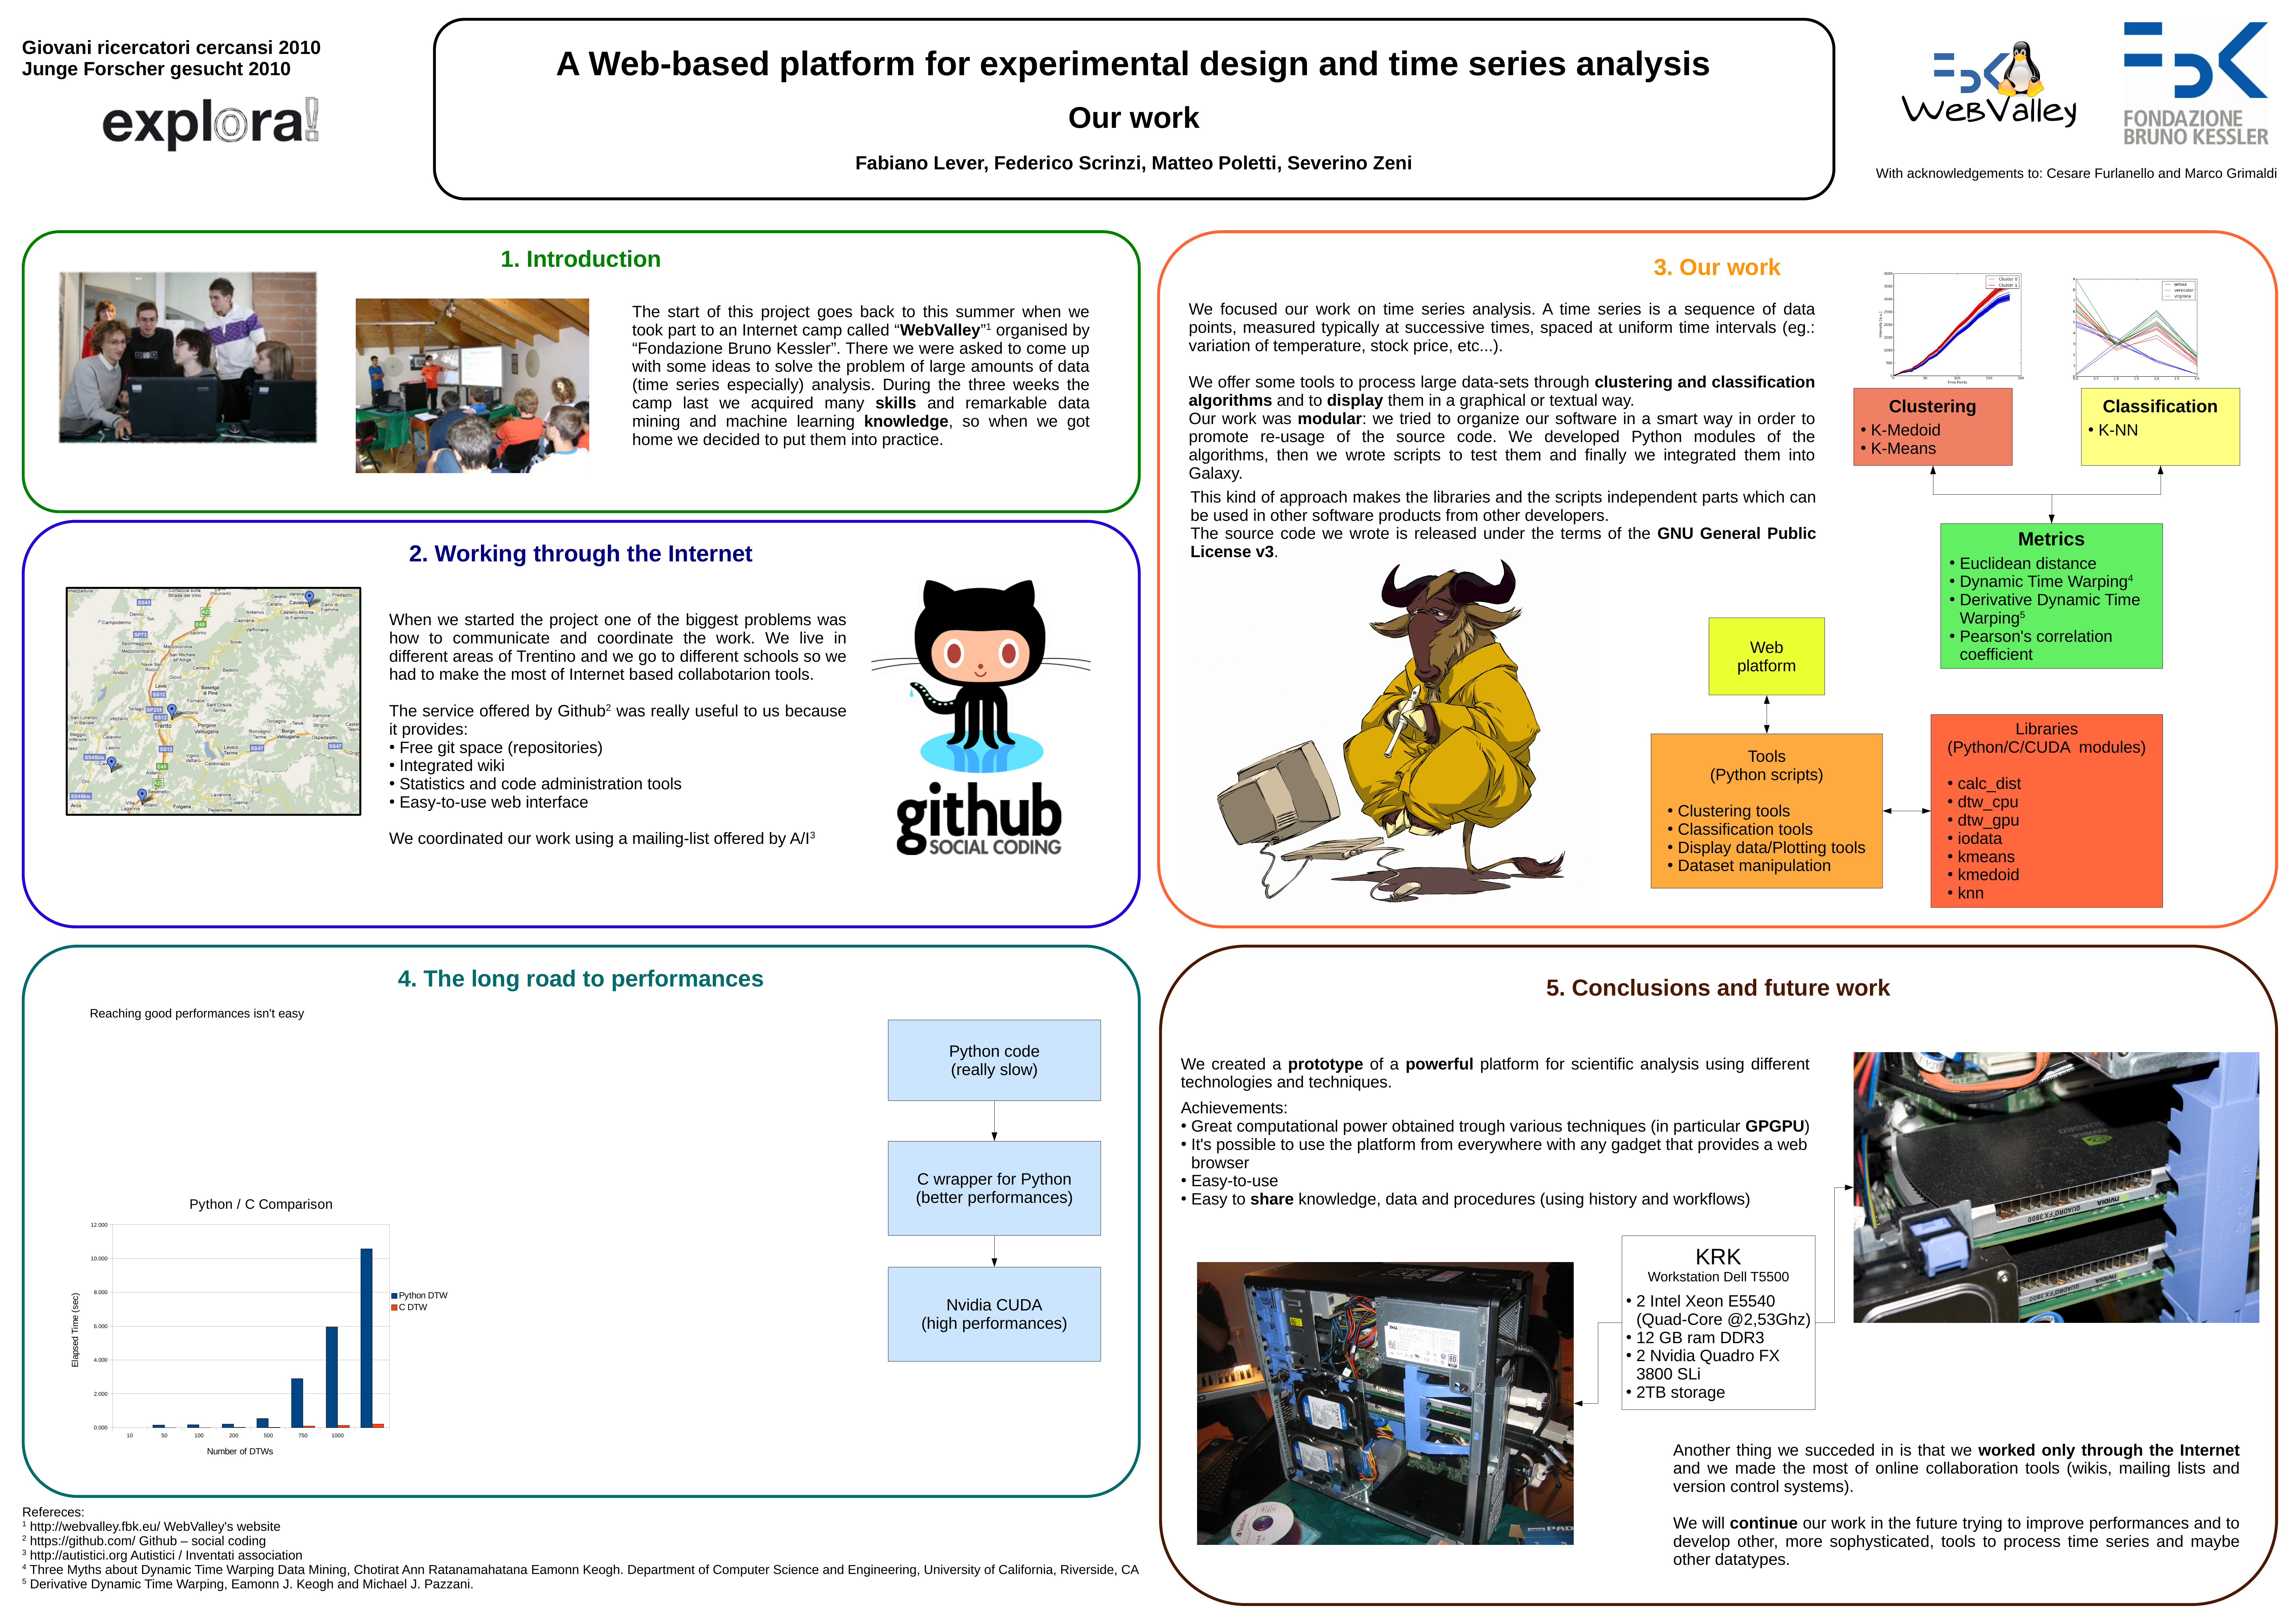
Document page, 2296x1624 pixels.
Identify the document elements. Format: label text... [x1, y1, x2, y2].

picture [356, 299, 589, 473]
text_box C wrapper for Python (better performances) [888, 1141, 1101, 1236]
text_box 5. Conclusions and future work [1160, 946, 2277, 1605]
text_box Giovani ricercatori cercansi 2010 Junge Forscher gesucht 2010 [19, 34, 438, 102]
text_box 2. Working through the Internet [23, 521, 1139, 927]
picture [1902, 39, 2076, 128]
text_box With acknowledgements to: Cesare Furlanello and Marco Grimaldi [1873, 163, 2288, 185]
text_box 3. Our work [1158, 231, 2277, 927]
chart [59, 1184, 464, 1468]
text_box KRK Workstation Dell T5500 2 Intel Xeon E5540 (Quad-Core @2,53Ghz) 12 GB ram DDR3 2 Nvidia Quadro FX 3800 SLi 2TB storage [1622, 1236, 1815, 1410]
picture [67, 589, 359, 814]
text_box Reaching good performances isn't easy [87, 1004, 840, 1024]
text_box Clustering K-Medoid K-Means [1854, 388, 2013, 466]
text_box This kind of approach makes the libraries and the scripts independent parts which can be used in other software products from other developers. The source code we wrote is released under the terms of the GNU General Public License v3. [1187, 485, 1825, 573]
text_box Metrics Euclidean distance Dynamic Time Warping4 Derivative Dynamic Time Warping5 Pearson's correlation coefficient [1941, 523, 2163, 669]
picture [1197, 1262, 1574, 1545]
text_box When we started the project one of the biggest problems was how to communicate and coordinate the work. We live in different areas of Trentino and we go to different schools so we had to make the most of Internet based collabotarion tools. The service offered by Github2 was really useful to us because it provides: Free git space (repositories) Integrated wiki Statistics and code administration tools Easy-to-use web interface We coordinated our work using a mailing-list offered by A/I3 [386, 608, 850, 877]
text_box Tools (Python scripts) Clustering tools Classification tools Display data/Plotting tools Dataset manipulation [1651, 734, 1883, 888]
text_box We created a prototype of a powerful platform for scientific analysis using different technologies and techniques. Achievements: Great computational power obtained trough various techniques (in particular GPGPU) It's possible to use the platform from everywhere with any gadget that provides a web browser Easy-to-use Easy to share knowledge, data and procedures (using history and workflows) [1178, 1052, 1825, 1230]
text_box 1. Introduction [23, 231, 1139, 512]
text_box A Web-based platform for experimental design and time series analysis Our work Fabiano Lever, Federico Scrinzi, Matteo Poletti, Severino Zeni [434, 19, 1834, 199]
text_box Classification K-NN [2081, 388, 2240, 466]
picture [1854, 1052, 2259, 1323]
picture [102, 96, 338, 156]
text_box Python code (really slow) [888, 1020, 1101, 1101]
text_box 4. The long road to performances [23, 946, 1139, 1496]
text_box Another thing we succeded in is that we worked only through the Internet and we made the most of online collaboration tools (wikis, mailing lists and version control systems). We will continue our work in the future trying to improve performances and to develop other, more sophysticated, tools to process time series and maybe other datatypes. [1670, 1438, 2250, 1587]
text_box Web platform [1709, 618, 1825, 695]
text_box Libraries (Python/C/CUDA modules) calc_dist dtw_cpu dtw_gpu iodata kmeans kmedoid knn [1931, 714, 2163, 908]
text_box Refereces: 1 http://webvalley.fbk.eu/ WebValley's website 2 https://github.com/ Github – social coding 3 http://autistici.org Autistici / Inventati association 4 Three Myths about Dynamic Time Warping Data Mining, Chotirat Ann Ratanamahatana Eamonn Keogh. Department of Computer Science and Engineering, University of California, Riverside, CA 5 Derivative Dynamic Time Warping, Eamonn J. Keogh and Michael J. Pazzani. [19, 1502, 1159, 1605]
text_box The start of this project goes back to this summer when we took part to an Internet camp called “WebValley”1 organised by “Fondazione Bruno Kessler”. There we were asked to come up with some ideas to solve the problem of large amounts of data (time series especially) analysis. During the three weeks the camp last we acquired many skills and remarkable data mining and machine learning knowledge, so when we got home we decided to put them into practice. [629, 300, 1093, 470]
picture [858, 550, 1101, 855]
text_box Nvidia CUDA (high performances) [888, 1267, 1101, 1361]
picture [58, 271, 318, 444]
text_box We focused our work on time series analysis. A time series is a sequence of data points, measured typically at successive times, spaced at uniform time intervals (eg.: variation of temperature, stock price, etc...). We offer some tools to process large data-sets through clustering and classification algorithms and to display them in a graphical or textual way. Our work was modular: we tried to organize our software in a smart way in order to promote re-usage of the source code. We developed Python modules of the algorithms, then we wrote scripts to test them and finally we integrated them into Galaxy. [1186, 298, 1825, 510]
picture [2124, 22, 2269, 145]
